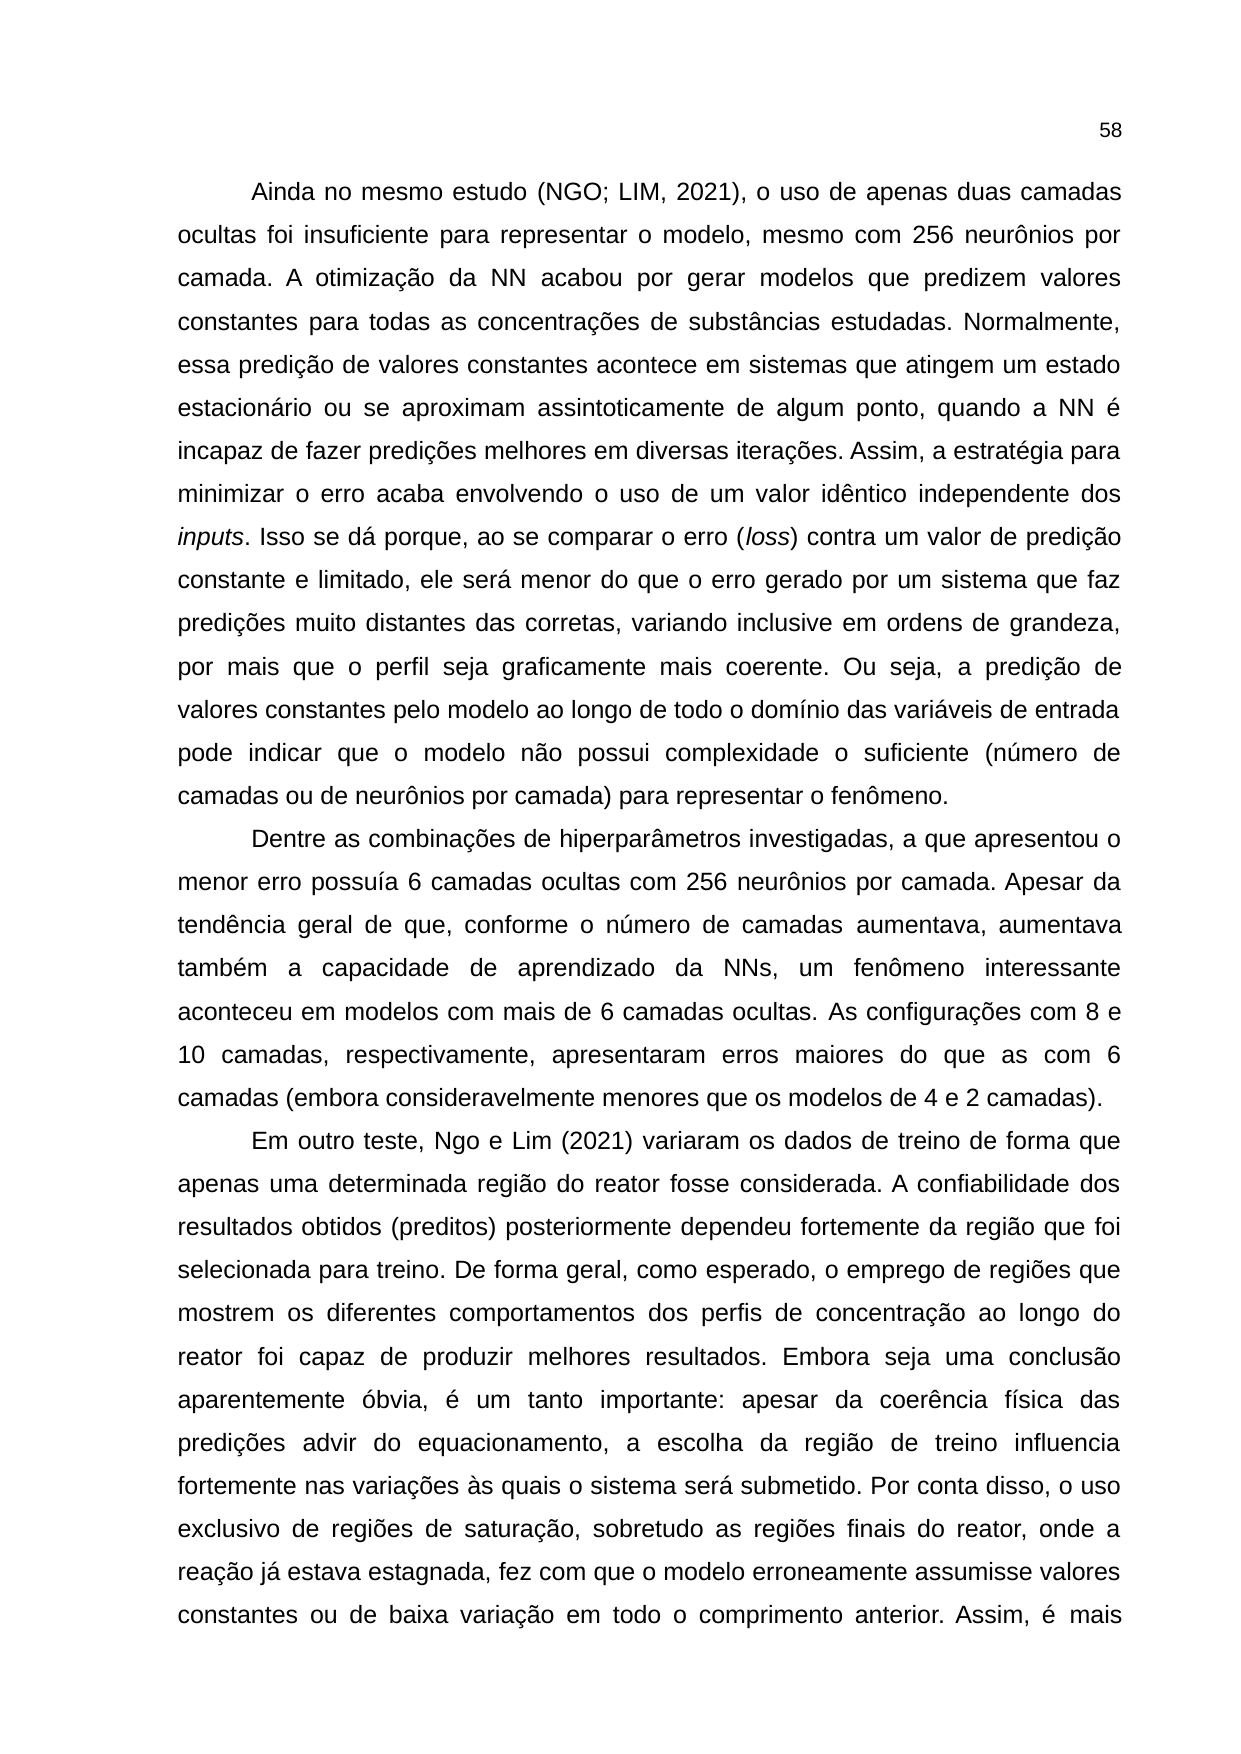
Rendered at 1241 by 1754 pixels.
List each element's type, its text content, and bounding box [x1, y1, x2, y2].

text Dentre as combinações de hiperparâmetros investigadas, a que apresentou o menor erro possuía 6 camadas ocultas com 256 neurônios por camada. Apesar da tendência geral de que, conforme o número de camadas aumentava, aumentava também a capacidade de aprendizado da NNs, um fenômeno interessante aconteceu em modelos com mais de 6 camadas ocultas. As configurações com 8 e 10 camadas, respectivamente, apresentaram erros maiores do que as com 6 camadas (embora consideravelmente menores que os modelos de 4 e 2 camadas). [177, 824, 1122, 1111]
text Ainda no mesmo estudo (NGO; LIM, 2021), o uso de apenas duas camadas ocultas foi insuficiente para representar o modelo, mesmo com 256 neurônios por camada. A otimização da NN acabou por gerar modelos que predizem valores constantes para todas as concentrações de substâncias estudadas. Normalmente, essa predição de valores constantes acontece em sistemas que atingem um estado estacionário ou se aproximam assintoticamente de algum ponto, quando a NN é incapaz de fazer predições melhores em diversas iterações. Assim, a estratégia para minimizar o erro acaba envolvendo o uso de um valor idêntico independente dos inputs. Isso se dá porque, ao se comparar o erro (loss) contra um valor de predição constante e limitado, ele será menor do que o erro gerado por um sistema que faz predições muito distantes das corretas, variando inclusive em ordens de grandeza, por mais que o perfil seja graficamente mais coerente. Ou seja, a predição de valores constantes pelo modelo ao longo de todo o domínio das variáveis de entrada pode indicar que o modelo não possui complexidade o suficiente (número de camadas ou de neurônios por camada) para representar o fenômeno. [177, 177, 1122, 809]
text Em outro teste, Ngo e Lim (2021) variaram os dados de treino de forma que apenas uma determinada região do reator fosse considerada. A confiabilidade dos resultados obtidos (preditos) posteriormente dependeu fortemente da região que foi selecionada para treino. De forma geral, como esperado, o emprego de regiões que mostrem os diferentes comportamentos dos perfis de concentração ao longo do reator foi capaz de produzir melhores resultados. Embora seja uma conclusão aparentemente óbvia, é um tanto importante: apesar da coerência física das predições advir do equacionamento, a escolha da região de treino influencia fortemente nas variações às quais o sistema será submetido. Por conta disso, o uso exclusivo de regiões de saturação, sobretudo as regiões finais do reator, onde a reação já estava estagnada, fez com que o modelo erroneamente assumisse valores constantes ou de baixa variação em todo o comprimento anterior. Assim, é mais [177, 1126, 1122, 1629]
